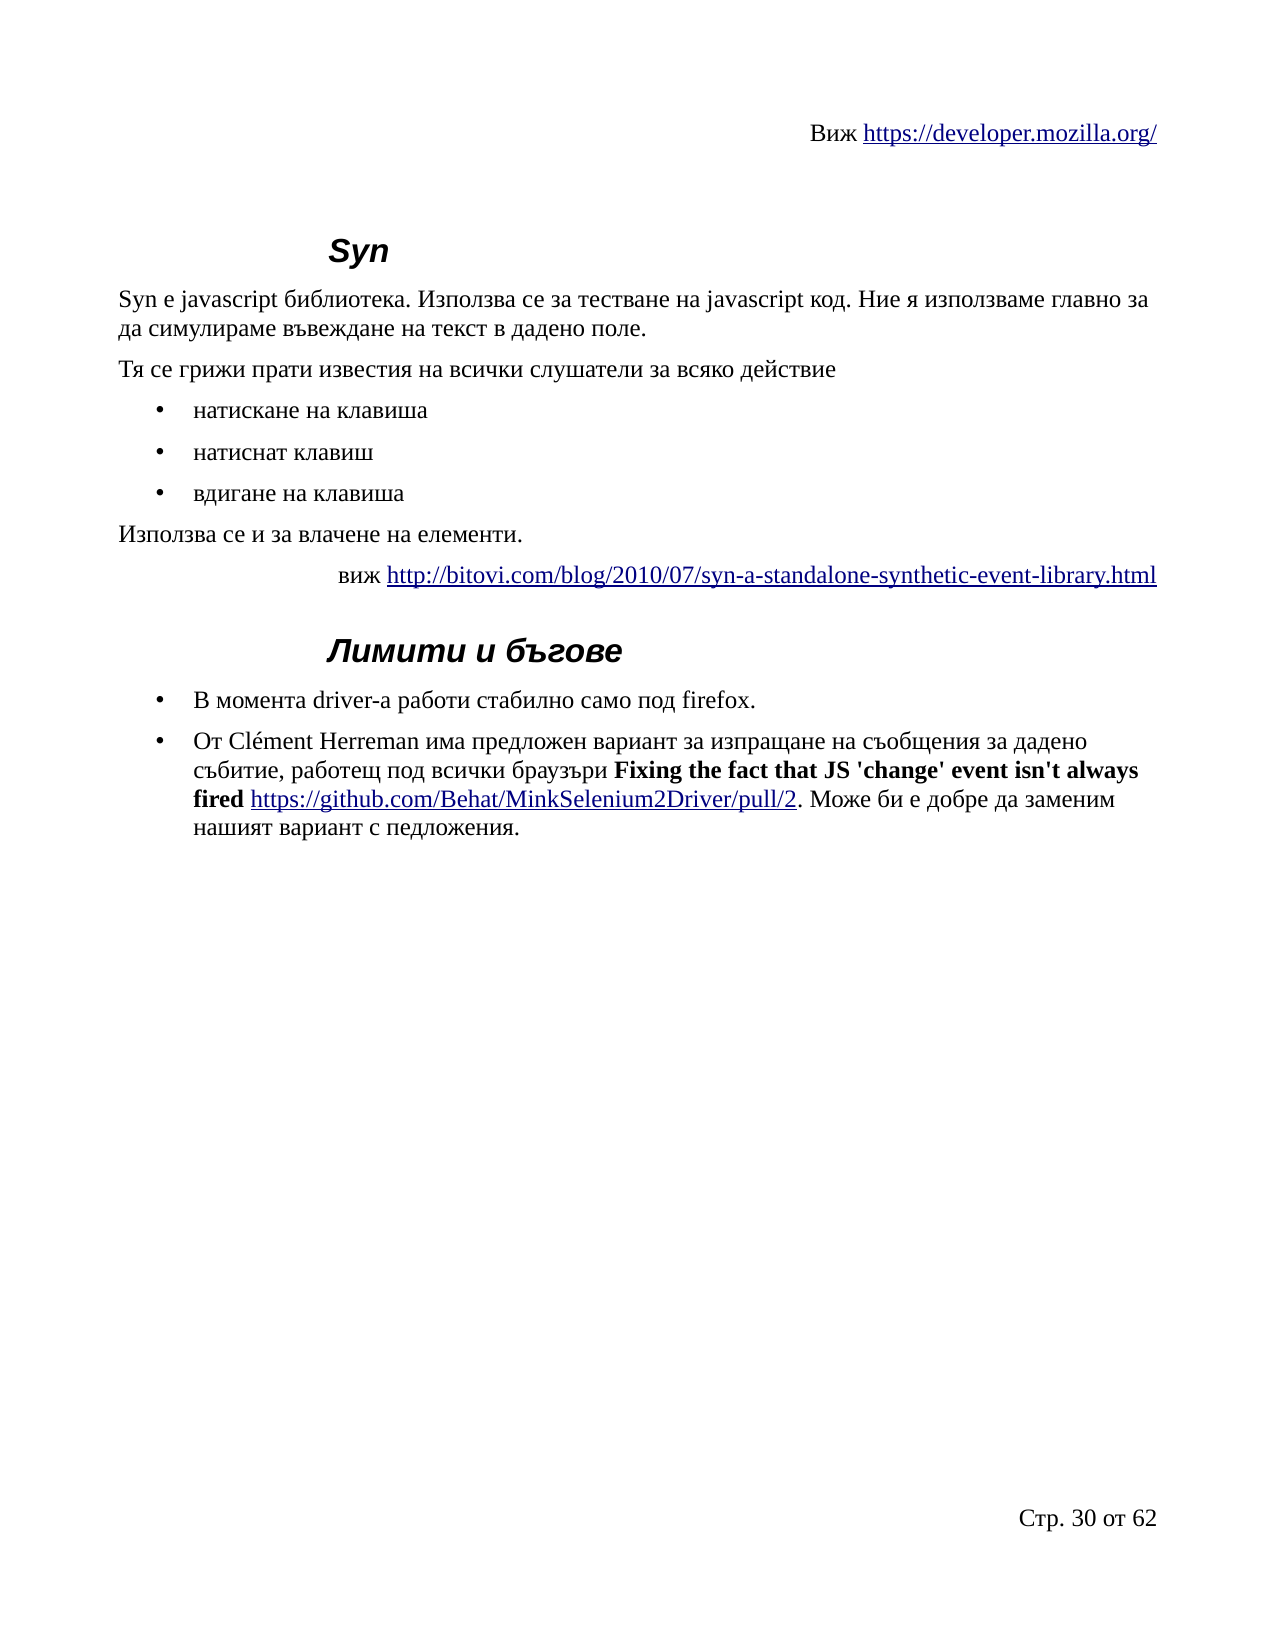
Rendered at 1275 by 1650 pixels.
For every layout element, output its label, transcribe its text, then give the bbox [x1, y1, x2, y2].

list вдигане на клавиша [156, 478, 1157, 507]
text Виж https://developer.mozilla.org/ [118, 118, 1157, 147]
text Тя се грижи прати известия на всички слушатели за всяко действие [118, 354, 1157, 383]
list От Clément Herreman има предложен вариант за изпращане на съобщения за дадено събитие, работещ под всички браузъри Fixing the fact that JS 'change' event isn't always fired https://github.com/Behat/MinkSelenium2Driver/pull/2. Може би е добре да заменим нашият вариант с педложения. [156, 726, 1157, 841]
text виж http://bitovi.com/blog/2010/07/syn-a-standalone-synthetic-event-library.html [118, 560, 1157, 589]
list В момента driver-а работи стабилно само под firefox. [156, 685, 1157, 714]
text Syn е javascript библиотека. Използва се за тестване на javascript код. Ние я използваме главно за да симулираме въвеждане на текст в дадено поле. [118, 284, 1157, 342]
subtitle Лимити и бъгове [328, 632, 1157, 670]
list натиснат клавиш [156, 437, 1157, 465]
text Използва се и за влачене на елементи. [118, 519, 1157, 548]
list натискане на клавиша [156, 395, 1157, 424]
subtitle Syn [328, 231, 1157, 269]
